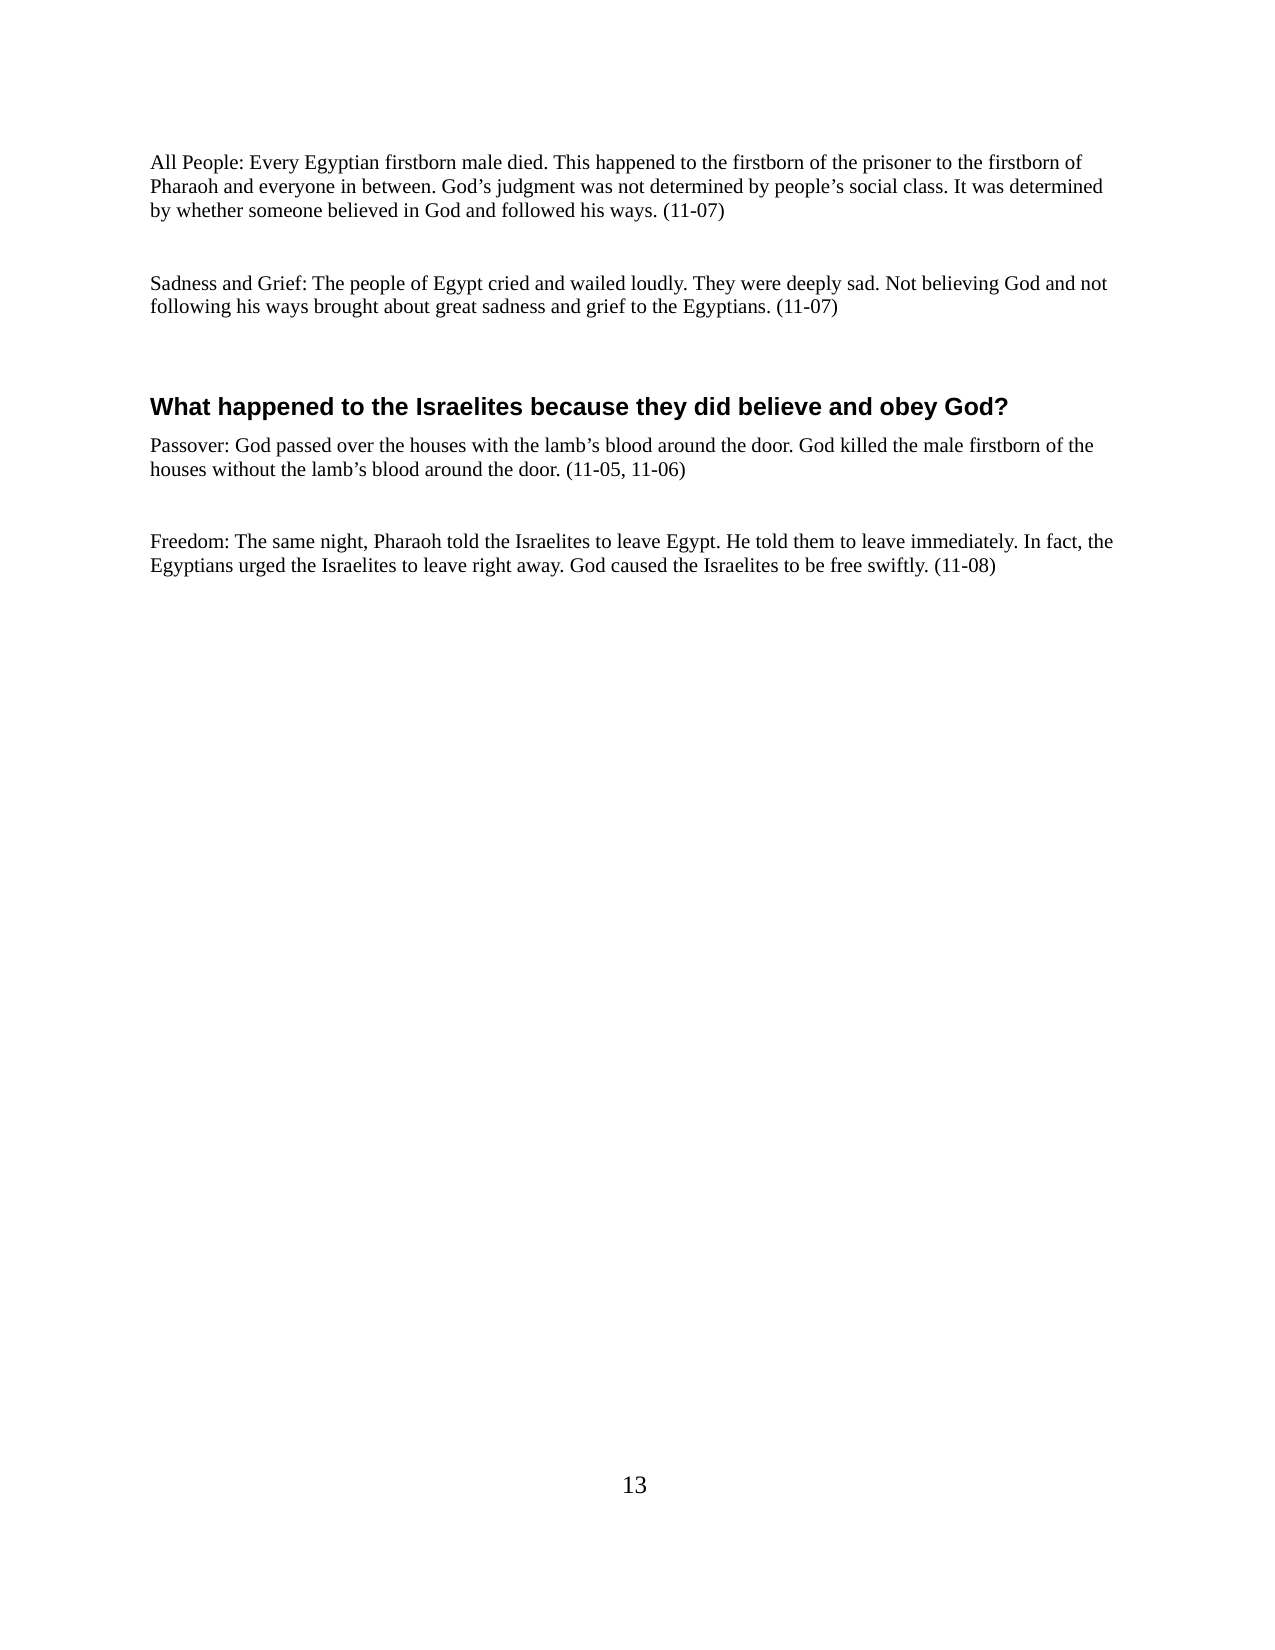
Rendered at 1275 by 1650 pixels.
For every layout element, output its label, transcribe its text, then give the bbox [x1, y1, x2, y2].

subtitle What happened to the Israelites because they did believe and obey God? [150, 392, 1125, 420]
text All People: Every Egyptian firstborn male died. This happened to the firstborn of the prisoner to the firstborn of Pharaoh and everyone in between. God’s judgment was not determined by people’s social class. It was determined by whether someone believed in God and followed his ways. (11-07) [150, 150, 1125, 222]
text Passover: God passed over the houses with the lamb’s blood around the door. God killed the male firstborn of the houses without the lamb’s blood around the door. (11-05, 11-06) [150, 433, 1125, 481]
text Sadness and Grief: The people of Egypt cried and wailed loudly. They were deeply sad. Not believing God and not following his ways brought about great sadness and grief to the Egyptians. (11-07) [150, 270, 1125, 318]
text Freedom: The same night, Pharaoh told the Israelites to leave Egypt. He told them to leave immediately. In fact, the Egyptians urged the Israelites to leave right away. God caused the Israelites to be free swiftly. (11-08) [150, 529, 1125, 577]
